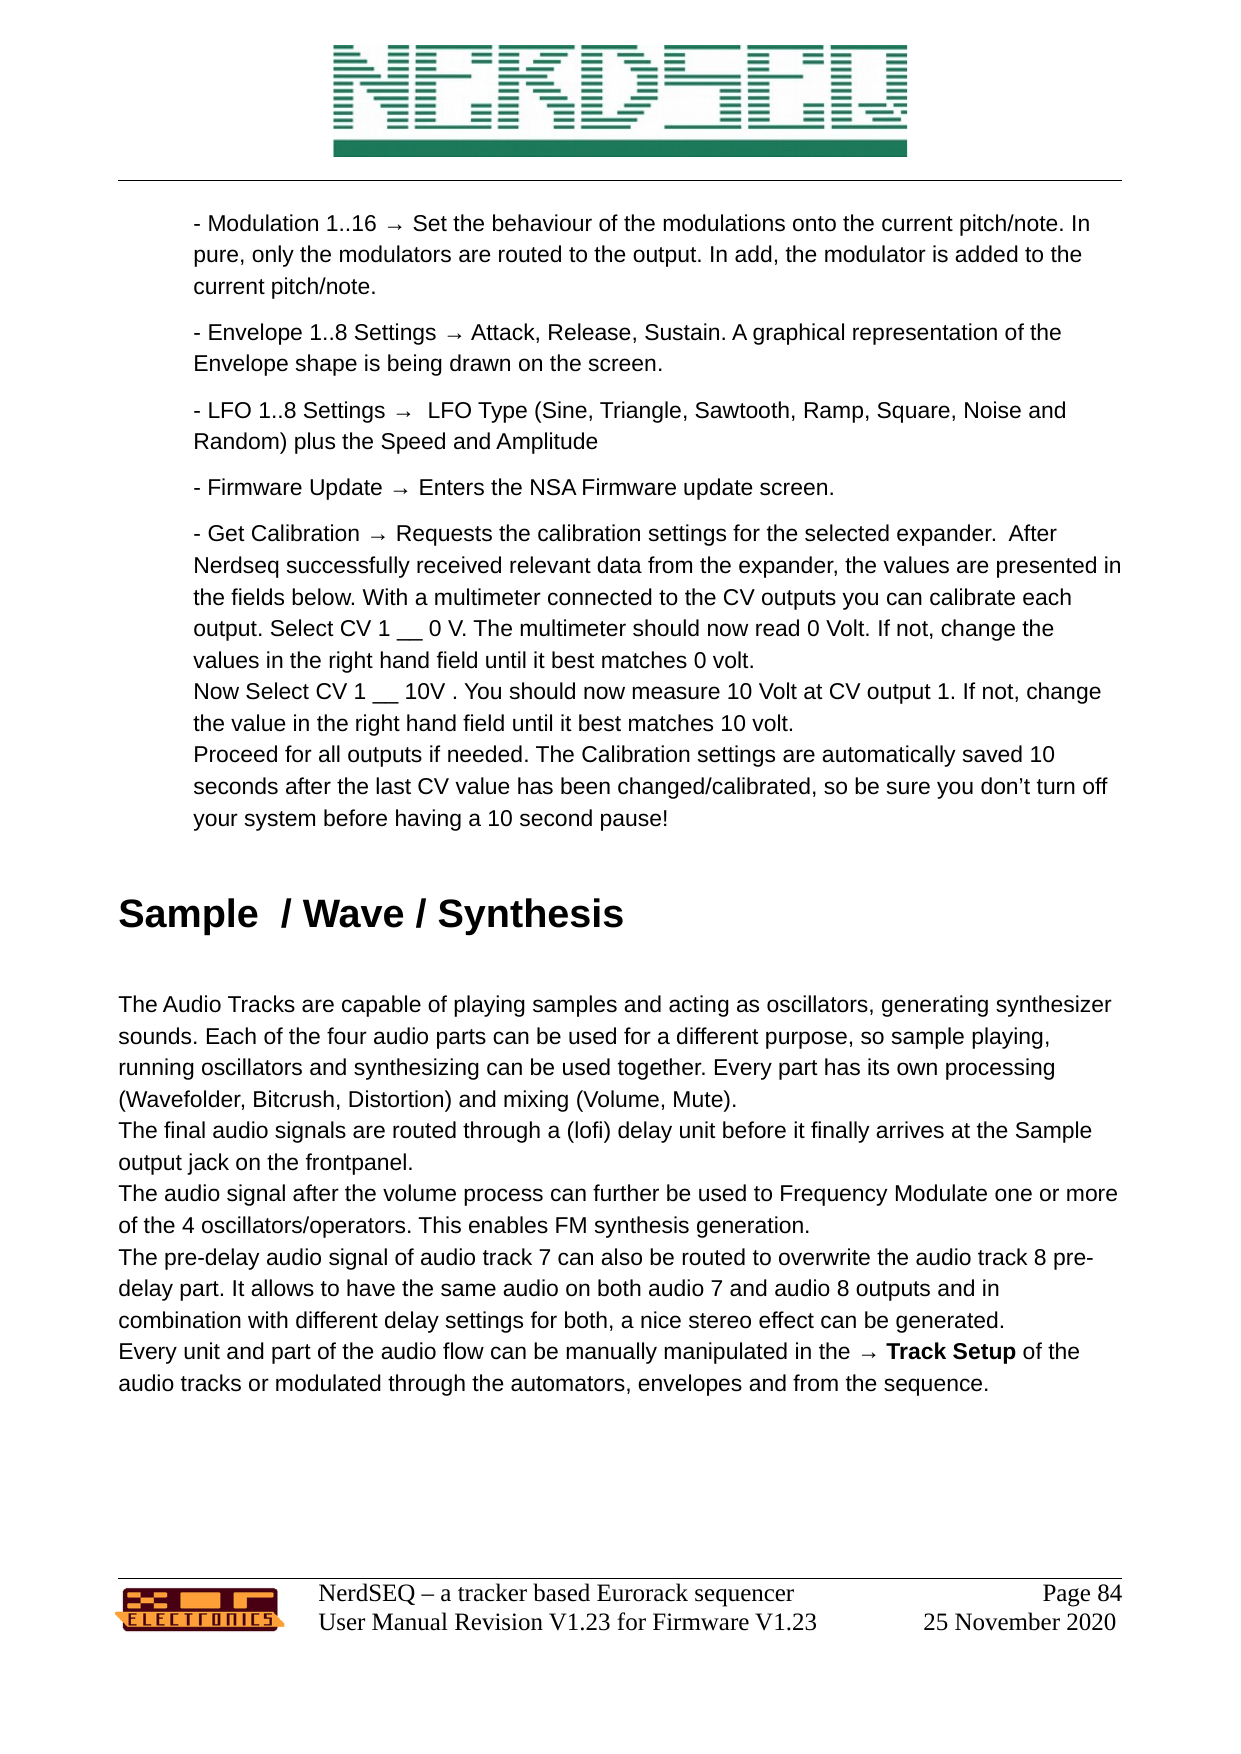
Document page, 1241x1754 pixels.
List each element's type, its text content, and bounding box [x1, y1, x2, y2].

text - Firmware Update → Enters the NSA Firmware update screen. [193, 474, 1122, 501]
text The pre-delay audio signal of audio track 7 can also be routed to overwrite the audio track 8 pre-delay part. It allows to have the same audio on both audio 7 and audio 8 outputs and in combination with different delay settings for both, a nice stereo effect can be generated. [118, 1243, 1122, 1333]
text - LFO 1..8 Settings → LFO Type (Sine, Triangle, Sawtooth, Ramp, Square, Noise and Random) plus the Speed and Amplitude [193, 397, 1122, 454]
text Every unit and part of the audio flow can be manually manipulated in the → Track Setup of the audio tracks or modulated through the automators, envelopes and from the sequence. [118, 1338, 1122, 1396]
text The audio signal after the volume process can further be used to Frequency Modulate one or more of the 4 oscillators/operators. This enables FM synthesis generation. [118, 1180, 1122, 1238]
text The Audio Tracks are capable of playing samples and acting as oscillators, generating synthesizer sounds. Each of the four audio parts can be used for a different purpose, so sample playing, running oscillators and synthesizing can be used together. Every part has its own processing (Wavefolder, Bitcrush, Distortion) and mixing (Volume, Mute). [118, 991, 1122, 1112]
text Proceed for all outputs if needed. The Calibration settings are automatically saved 10 seconds after the last CV value has been changed/calibrated, so be sure you don’t turn off your system before having a 10 second pause! [193, 741, 1122, 831]
picture [115, 1584, 285, 1634]
text - Get Calibration → Requests the calibration settings for the selected expander. After Nerdseq successfully received relevant data from the expander, the values are presented in the fields below. With a multimeter connected to the CV outputs you can calibrate each output. Select CV 1 __ 0 V. The multimeter should now read 0 Volt. If not, change the values in the right hand field until it best matches 0 volt. [193, 520, 1122, 673]
text The final audio signals are routed through a (lofi) delay unit before it finally arrives at the Sample output jack on the frontpanel. [118, 1117, 1122, 1175]
picture [333, 45, 908, 157]
subtitle Sample / Wave / Synthesis [118, 891, 1122, 936]
text - Modulation 1..16 → Set the behaviour of the modulations onto the current pitch/note. In pure, only the modulators are routed to the output. In add, the modulator is added to the current pitch/note. [193, 209, 1122, 299]
text Now Select CV 1 __ 10V . You should now measure 10 Volt at CV output 1. If not, change the value in the right hand field until it best matches 10 volt. [193, 678, 1122, 736]
text - Envelope 1..8 Settings → Attack, Release, Sustain. A graphical representation of the Envelope shape is being drawn on the screen. [193, 319, 1122, 377]
